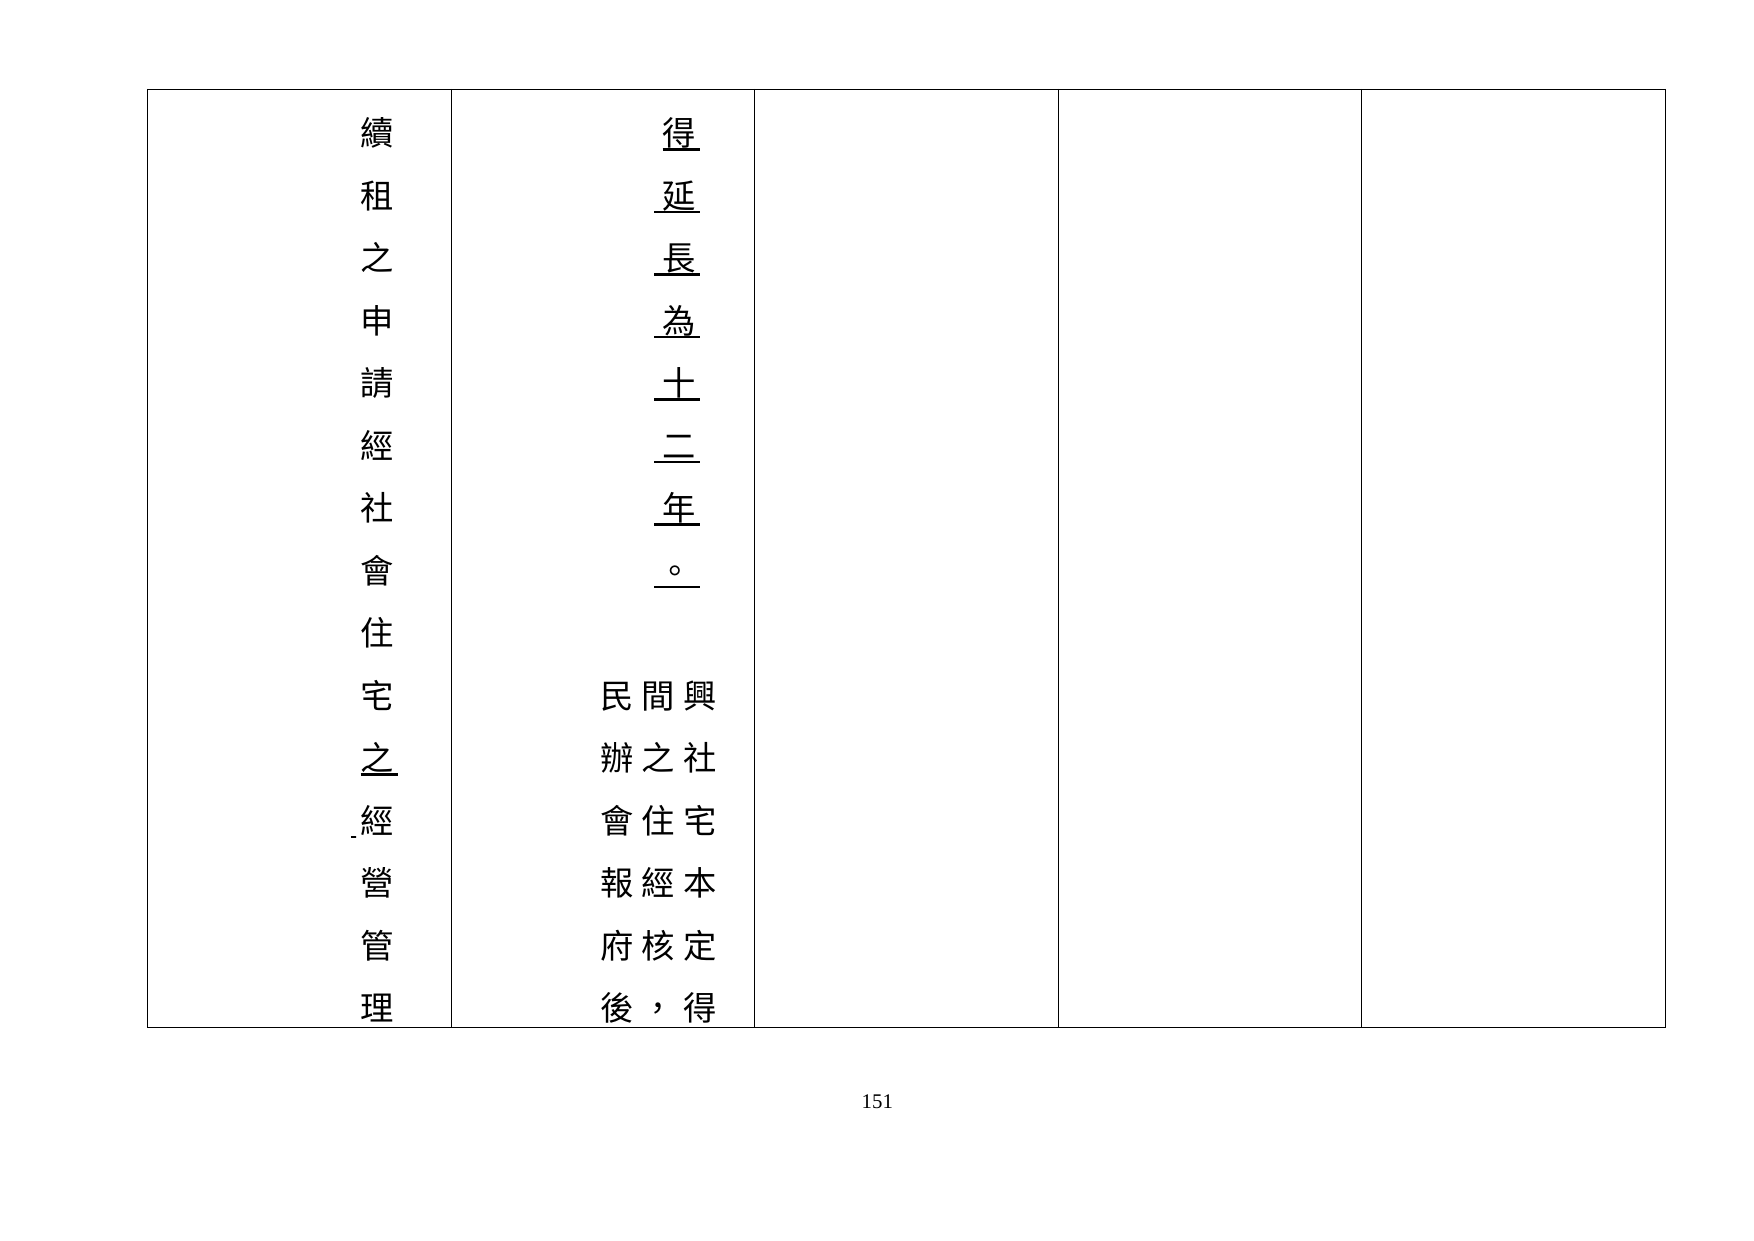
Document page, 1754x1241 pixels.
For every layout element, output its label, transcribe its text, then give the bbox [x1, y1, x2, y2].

table_cell [1362, 90, 1665, 1027]
table_cell 得延長為十二年。 民間興辦之社會住宅報經本府核定後，得 [452, 90, 754, 1027]
table_cell [1059, 90, 1361, 1027]
table_cell 續租之申請經社會住宅之經營管理 [148, 90, 451, 1027]
table_cell [755, 90, 1058, 1027]
